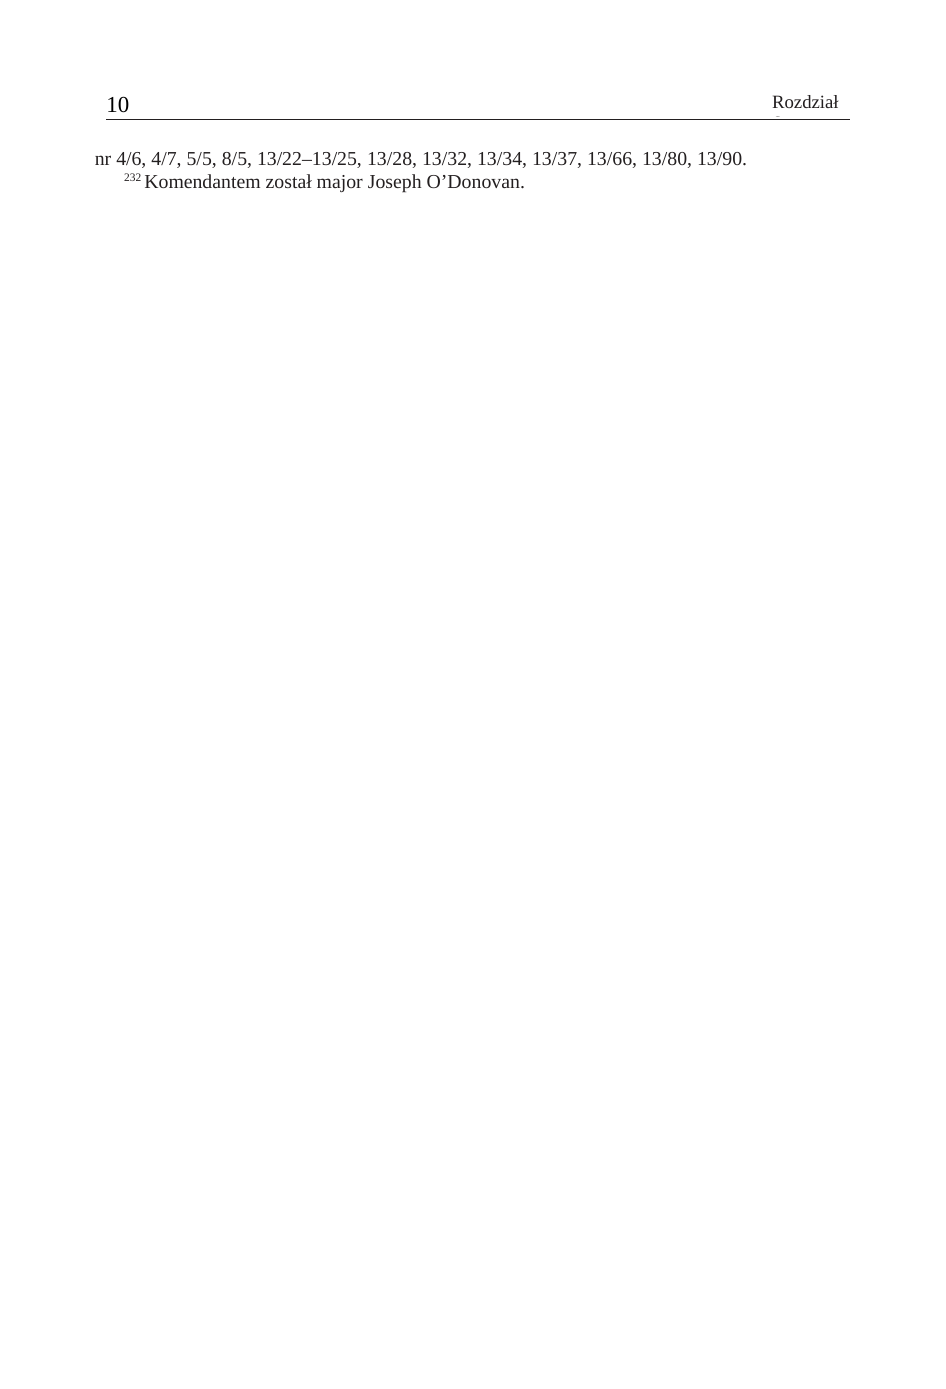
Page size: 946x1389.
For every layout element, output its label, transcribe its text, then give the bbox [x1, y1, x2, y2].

text 232 Komendantem został major Joseph O’Donovan. [124, 170, 879, 193]
text nr 4/6, 4/7, 5/5, 8/5, 13/22–13/25, 13/28, 13/32, 13/34, 13/37, 13/66, 13/80, 13/90. [94, 148, 840, 169]
